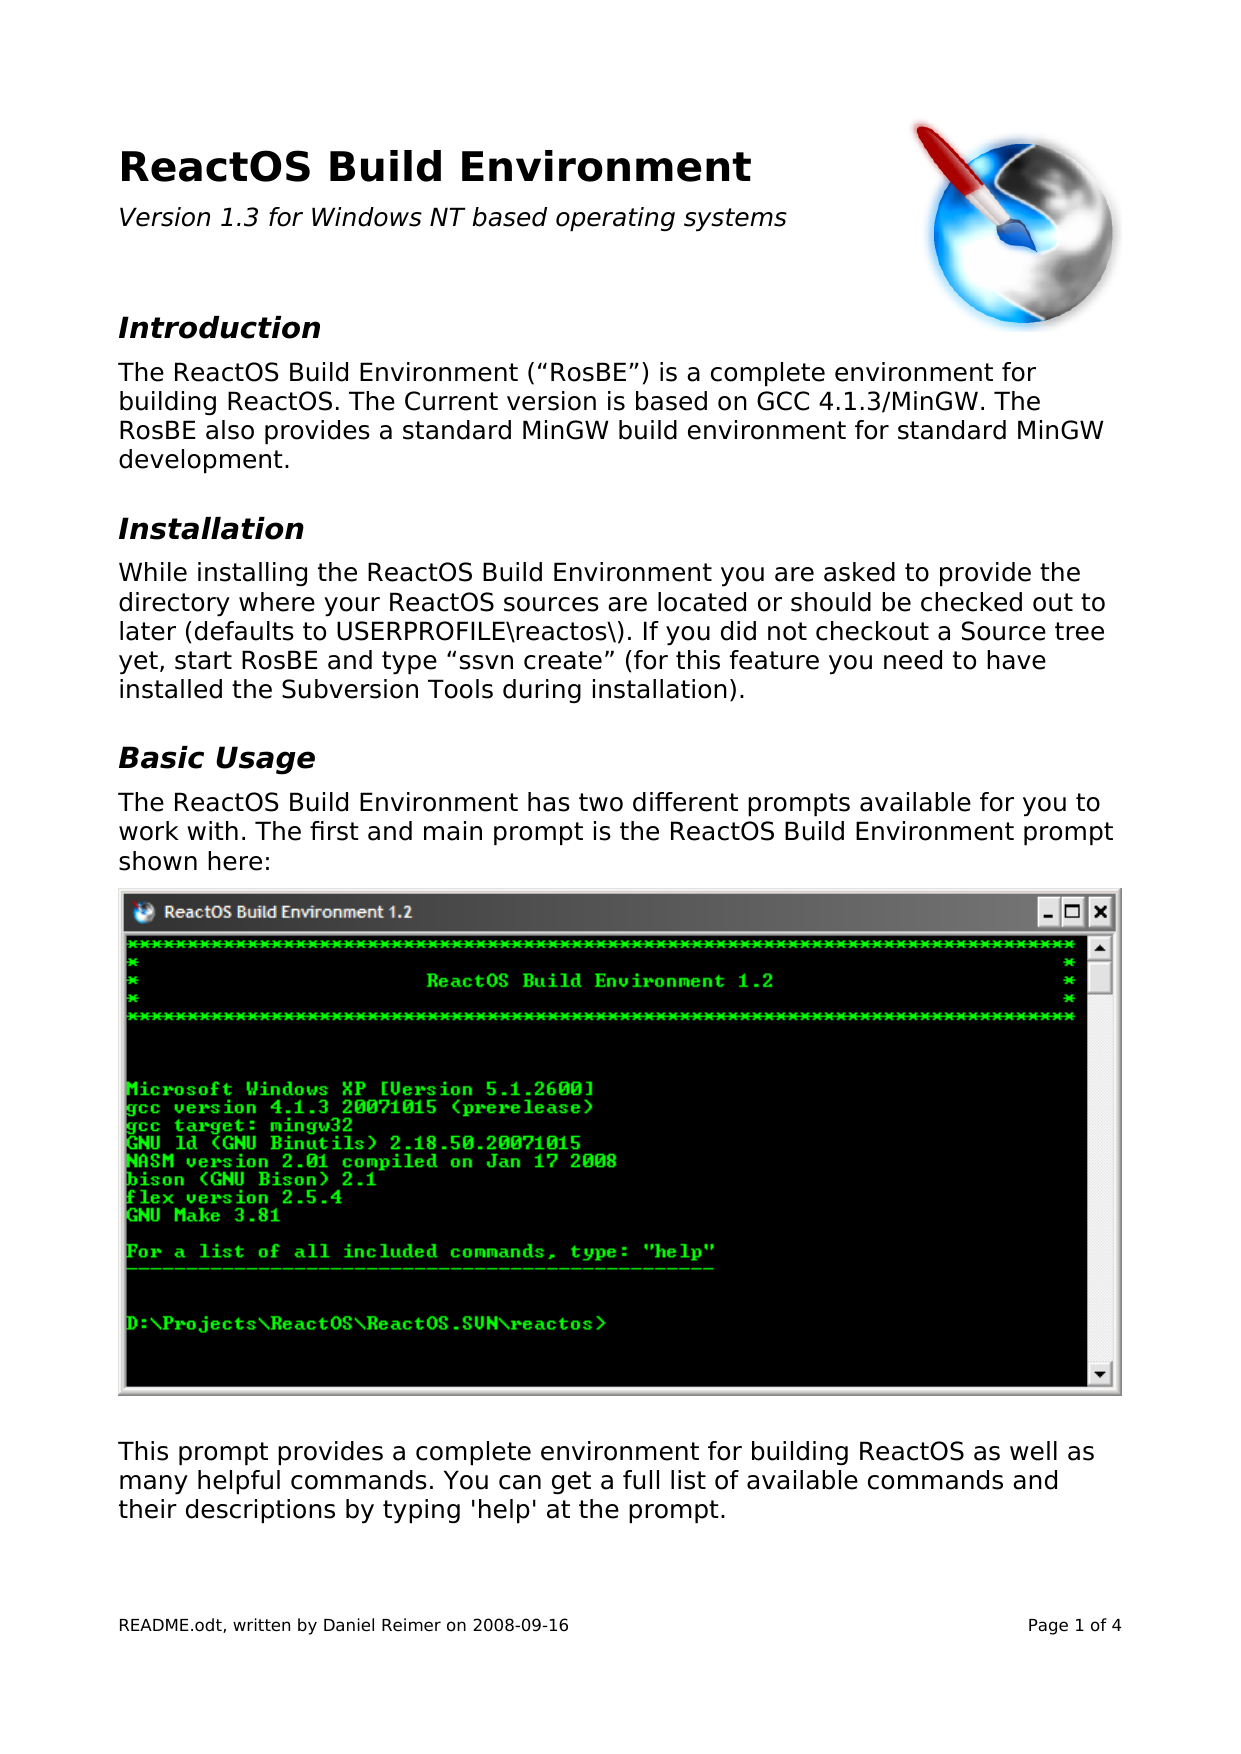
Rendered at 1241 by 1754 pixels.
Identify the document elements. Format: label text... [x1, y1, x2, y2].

subtitle Basic Usage [118, 742, 1122, 776]
picture [908, 118, 1122, 332]
text Version 1.3 for Windows NT based operating systems [118, 203, 908, 232]
subtitle ReactOS Build Environment [118, 143, 908, 191]
text This prompt provides a complete environment for building ReactOS as well as many helpful commands. You can get a full list of available commands and their descriptions by typing 'help' at the prompt. [118, 1437, 1122, 1524]
text While installing the ReactOS Build Environment you are asked to provide the directory where your ReactOS sources are located or should be checked out to later (defaults to USERPROFILE\reactos\). If you did not checkout a Source tree yet, start RosBE and type “ssvn create” (for this feature you need to have installed the Subversion Tools during installation). [118, 558, 1122, 704]
text The ReactOS Build Environment has two different prompts available for you to work with. The first and main prompt is the ReactOS Build Environment prompt shown here: [118, 788, 1122, 876]
subtitle Introduction [118, 311, 1122, 345]
picture [118, 888, 1122, 1396]
subtitle Installation [118, 512, 1122, 546]
text The ReactOS Build Environment (“RosBE”) is a complete environment for building ReactOS. The Current version is based on GCC 4.1.3/MinGW. The RosBE also provides a standard MinGW build environment for standard MinGW development. [118, 358, 1122, 474]
